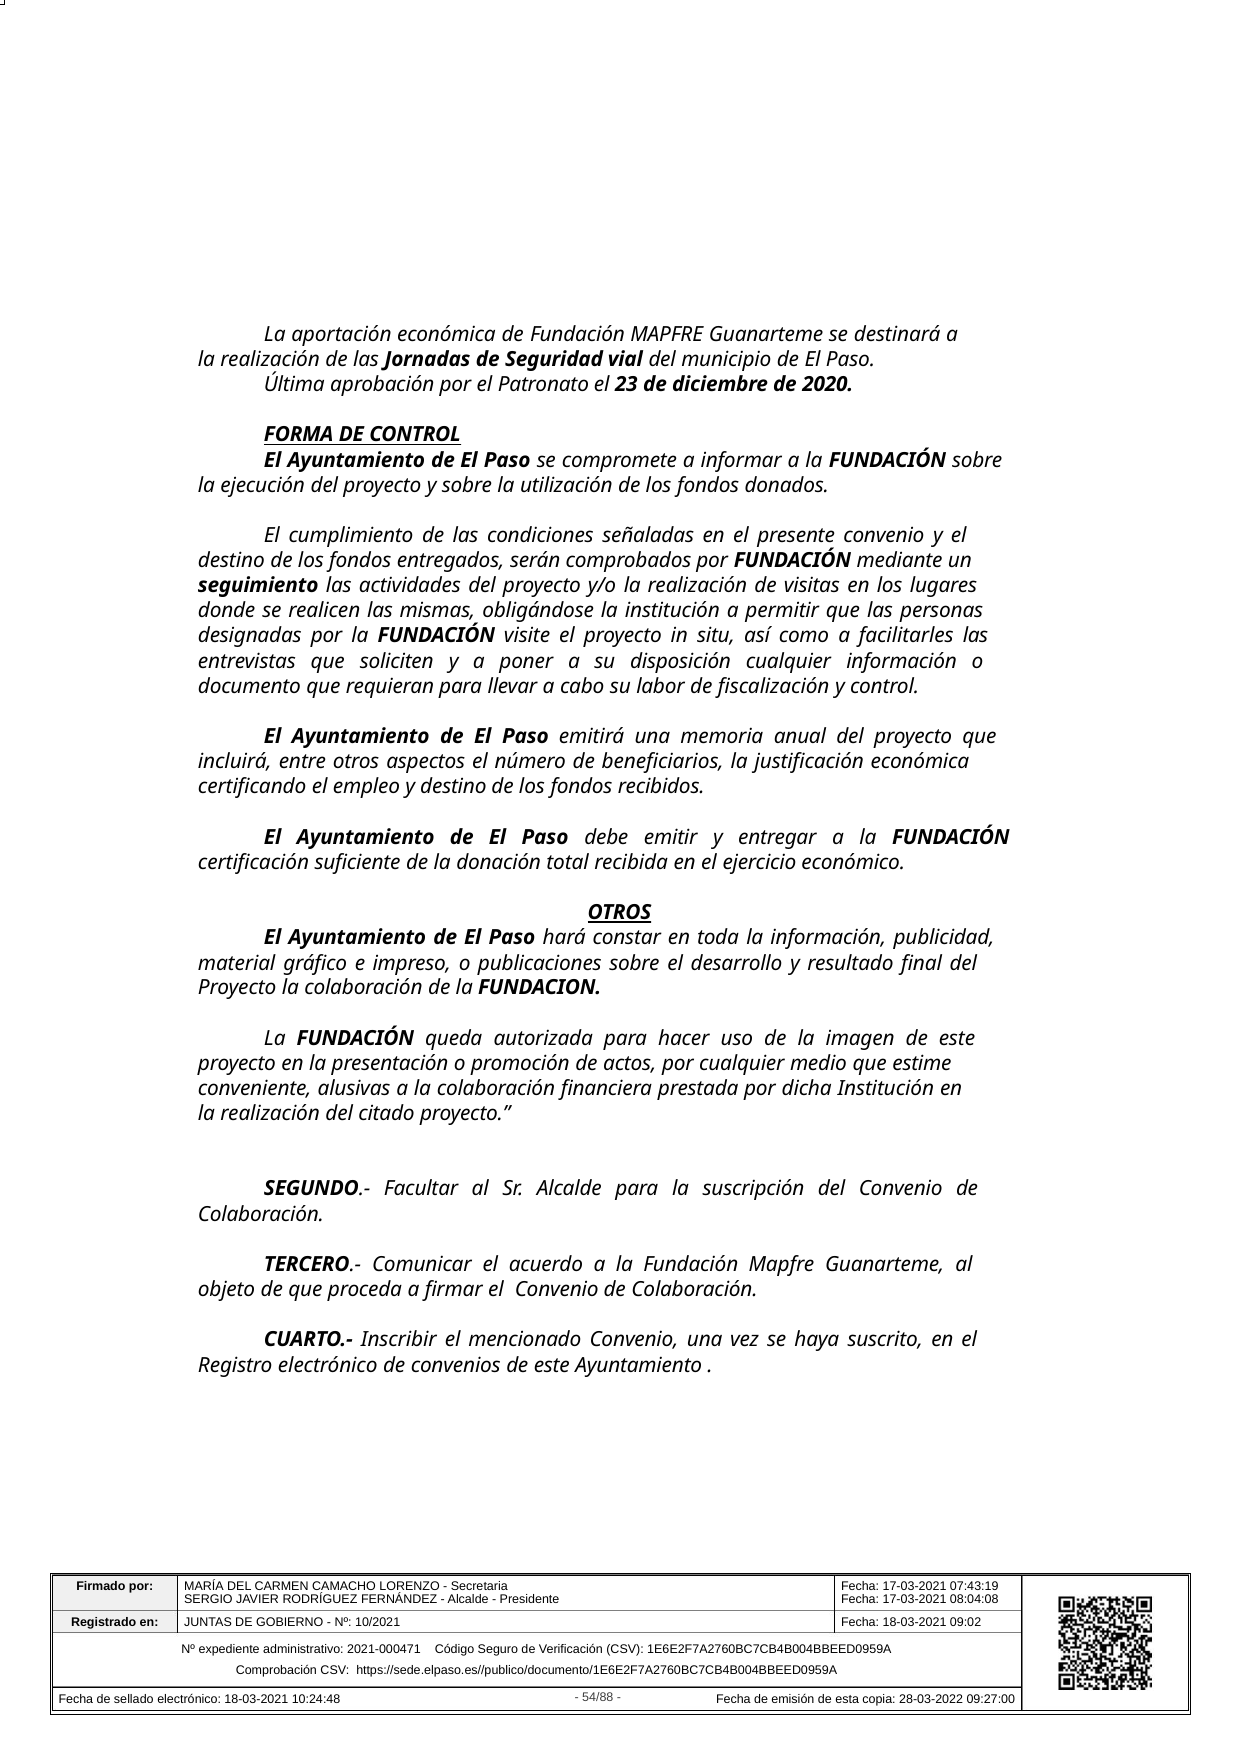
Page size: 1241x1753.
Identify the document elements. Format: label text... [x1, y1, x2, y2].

text El Ayuntamiento de El Paso debe emitir y entregar a la FUNDACIÓN [264, 824, 1068, 849]
text TERCERO.- Comunicar el acuerdo a la Fundación Mapfre Guanarteme, al [264, 1251, 1068, 1276]
text El cumplimiento de las condiciones señaladas en el presente convenio y el [264, 523, 1068, 547]
text Fecha: 17-03-2021 07:43:19 [841, 1579, 1022, 1593]
text certificando el empleo y destino de los fondos recibidos. [198, 774, 1068, 799]
text FORMA DE CONTROL [264, 421, 493, 447]
text El Ayuntamiento de El Paso emitirá una memoria anual del proyecto que [264, 723, 1068, 748]
text La FUNDACIÓN queda autorizada para hacer uso de la imagen de este [264, 1025, 1068, 1050]
text donde se realicen las mismas, obligándose la institución a permitir que las personas [198, 598, 1068, 623]
text incluirá, entre otros aspectos el número de beneficiarios, la justificación económica [198, 749, 1068, 773]
text SERGIO JAVIER RODRÍGUEZ FERNÁNDEZ - Alcalde - Presidente [184, 1593, 586, 1607]
text certificación suficiente de la donación total recibida en el ejercicio económico. [198, 850, 1068, 874]
text MARÍA DEL CARMEN CAMACHO LORENZO - Secretaria [184, 1579, 586, 1593]
text objeto de que proceda a firmar el Convenio de Colaboración. [198, 1277, 1068, 1302]
text conveniente, alusivas a la colaboración financiera prestada por dicha Institución en [198, 1076, 1068, 1100]
text Registrado en: [71, 1615, 177, 1629]
text designadas por la FUNDACIÓN visite el proyecto in situ, así como a facilitarles las [198, 623, 1068, 648]
text Nº expediente administrativo: 2021-000471 Código Seguro de Verificación (CSV): 1E6E2F7A2760BC7CB4B004BBEED0959A [181, 1642, 917, 1656]
text la realización de las Jornadas de Seguridad vial del municipio de El Paso. [198, 346, 1067, 371]
text Comprobación CSV: https://sede.elpaso.es//publico/documento/1E6E2F7A2760BC7CB4B004BBEED0959A [236, 1663, 917, 1677]
text Proyecto la colaboración de la FUNDACION. [198, 975, 1068, 1000]
text El Ayuntamiento de El Paso se compromete a informar a la FUNDACIÓN sobre [264, 447, 1068, 472]
text proyecto en la presentación o promoción de actos, por cualquier medio que estime [198, 1051, 1068, 1075]
text entrevistas que soliciten y a poner a su disposición cualquier información o [198, 648, 1068, 673]
text seguimiento las actividades del proyecto y/o la realización de visitas en los lugares [198, 572, 1068, 598]
text Firmado por: [76, 1579, 172, 1593]
picture [51, 1574, 1190, 1714]
text documento que requieran para llevar a cabo su labor de fiscalización y control. [198, 673, 1068, 698]
text Fecha: 18-03-2021 09:02 [841, 1615, 1002, 1629]
text Fecha de emisión de esta copia: 28-03-2022 09:27:00 [716, 1692, 1040, 1706]
text Colaboración. [198, 1201, 1068, 1226]
text destino de los fondos entregados, serán comprobados por FUNDACIÓN mediante un [198, 547, 1068, 572]
text El Ayuntamiento de El Paso hará constar en toda la información, publicidad, [264, 924, 1068, 949]
text Última aprobación por el Patronato el 23 de diciembre de 2020. [264, 371, 1067, 397]
text la ejecución del proyecto y sobre la utilización de los fondos donados. [198, 473, 1068, 497]
text OTROS [587, 899, 678, 924]
text JUNTAS DE GOBIERNO - Nº: 10/2021 [184, 1615, 426, 1629]
text La aportación económica de Fundación MAPFRE Guanarteme se destinará a [264, 322, 1067, 346]
text Fecha de sellado electrónico: 18-03-2021 10:24:48 [58, 1692, 365, 1706]
text Fecha: 17-03-2021 08:04:08 [841, 1593, 1022, 1607]
text CUARTO.- Inscribir el mencionado Convenio, una vez se haya suscrito, en el [264, 1326, 1068, 1352]
text la realización del citado proyecto.” [198, 1101, 1068, 1125]
text material gráfico e impreso, o publicaciones sobre el desarrollo y resultado final del [198, 950, 1068, 975]
text SEGUNDO.- Facultar al Sr. Alcalde para la suscripción del Convenio de [264, 1176, 1068, 1201]
text Registro electrónico de convenios de este Ayuntamiento . [198, 1352, 1068, 1377]
text - 54/88 - [574, 1691, 640, 1705]
